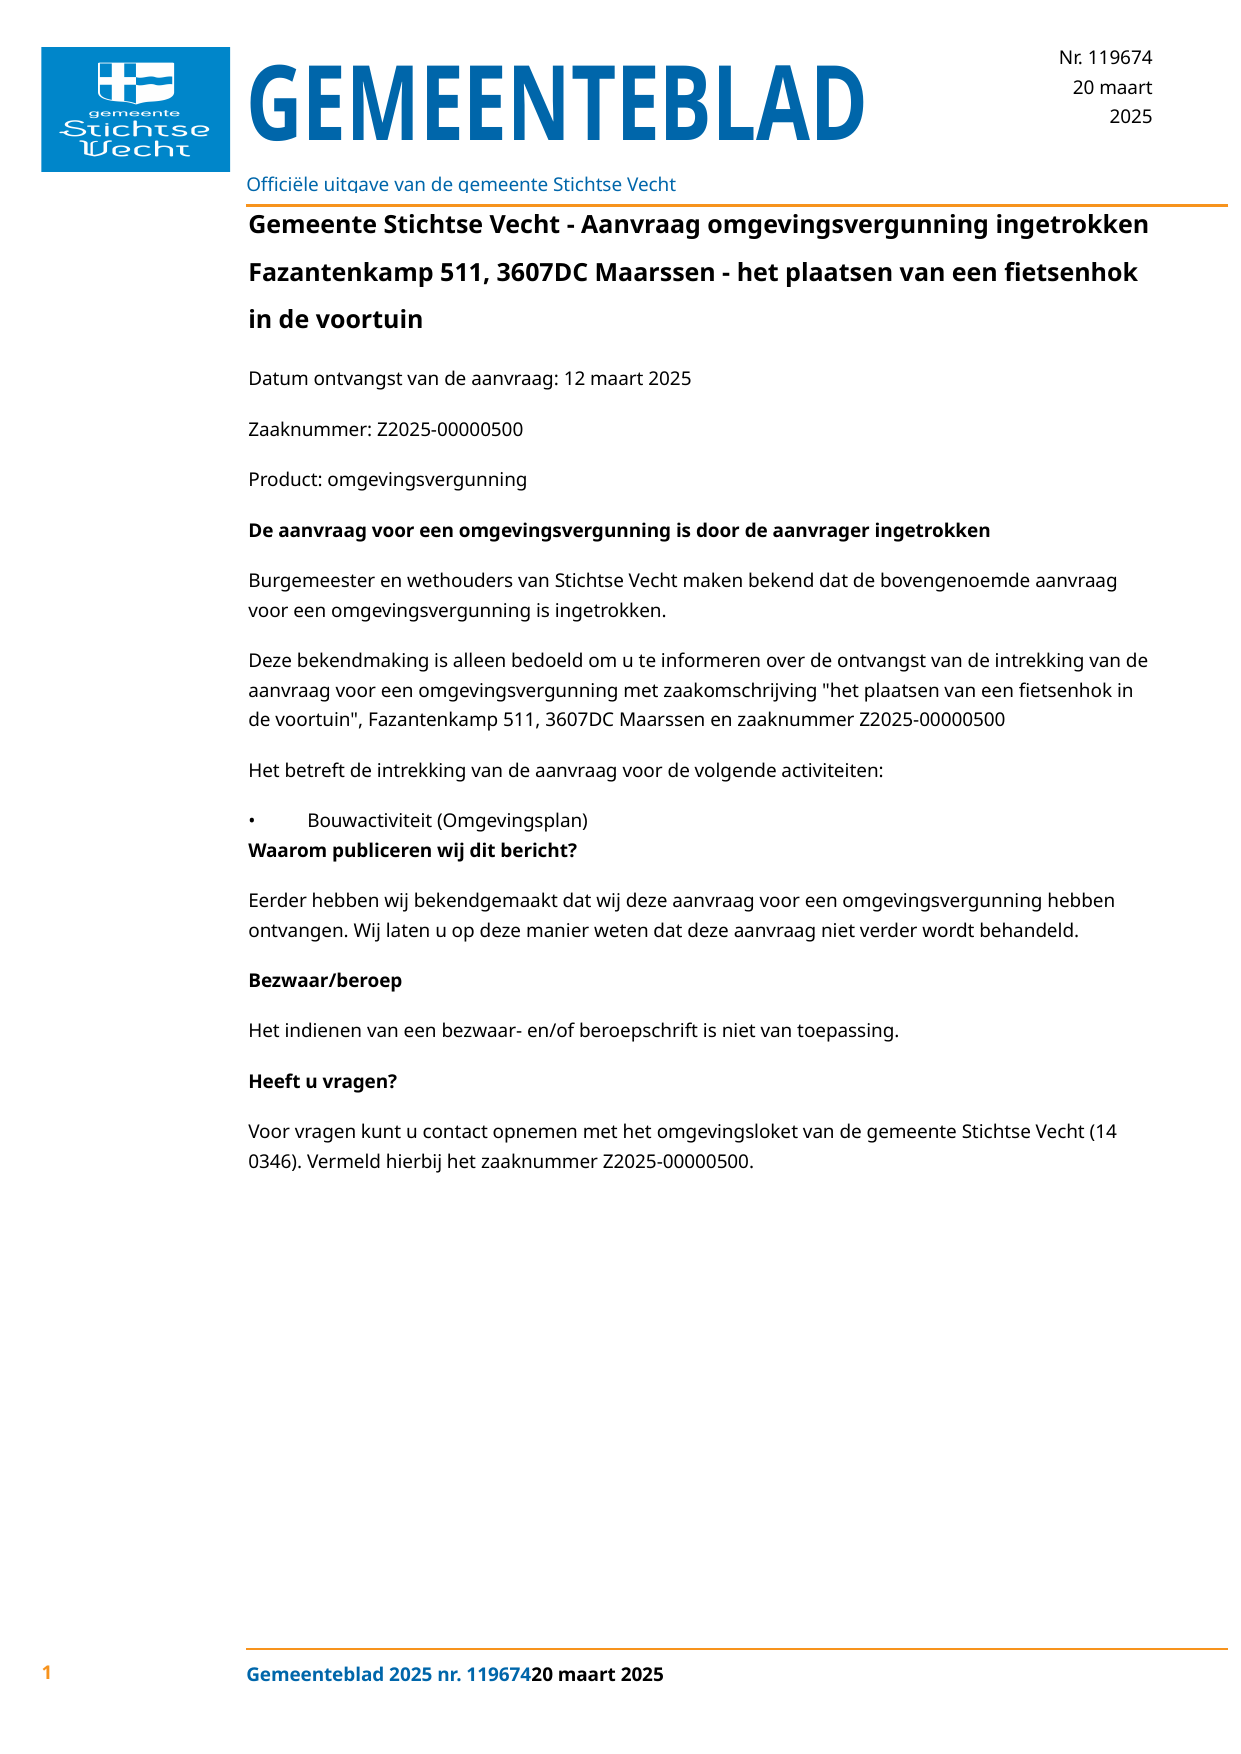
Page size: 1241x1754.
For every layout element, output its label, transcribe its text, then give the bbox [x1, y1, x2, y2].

text Het betreft de intrekking van de aanvraag voor de volgende activiteiten: [248, 757, 1152, 782]
text Gemeente Stichtse Vecht - Aanvraag omgevingsvergunning ingetrokken Fazantenkamp 511, 3607DC Maarssen - het plaatsen van een fietsenhok in de voortuin [248, 207, 1152, 336]
text Product: omgevingsvergunning [248, 466, 1152, 492]
text Burgemeester en wethouders van Stichtse Vecht maken bekend dat de bovengenoemde aanvraag voor een omgevingsvergunning is ingetrokken. [248, 567, 1152, 622]
list Bouwactiviteit (Omgevingsplan) [248, 807, 1152, 833]
text De aanvraag voor een omgevingsvergunning is door de aanvrager ingetrokken [248, 517, 1152, 542]
text Het indienen van een bezwaar- en/of beroepschrift is niet van toepassing. [248, 1018, 1152, 1043]
picture [137, 63, 174, 103]
text Heeft u vragen? [248, 1068, 1152, 1094]
text Zaaknummer: Z2025-00000500 [248, 416, 1152, 442]
picture [99, 63, 135, 101]
text Voor vragen kunt u contact opnemen met het omgevingsloket van de gemeente Stichtse Vecht (14 0346). Vermeld hierbij het zaaknummer Z2025-00000500. [248, 1118, 1152, 1174]
text Deze bekendmaking is alleen bedoeld om u te informeren over de ontvangst van de intrekking van de aanvraag voor een omgevingsvergunning met zaakomschrijving "het plaatsen van een fietsenhok in de voortuin", Fazantenkamp 511, 3607DC Maarssen en zaaknummer Z2025-00000500 [248, 647, 1152, 732]
text Datum ontvangst van de aanvraag: 12 maart 2025 [248, 366, 1152, 391]
text Eerder hebben wij bekendgemaakt dat wij deze aanvraag voor een omgevingsvergunning hebben ontvangen. Wij laten u op deze manier weten dat deze aanvraag niet verder wordt behandeld. [248, 887, 1152, 942]
text Bezwaar/beroep [248, 967, 1152, 993]
text Waarom publiceren wij dit bericht? [248, 837, 1152, 862]
